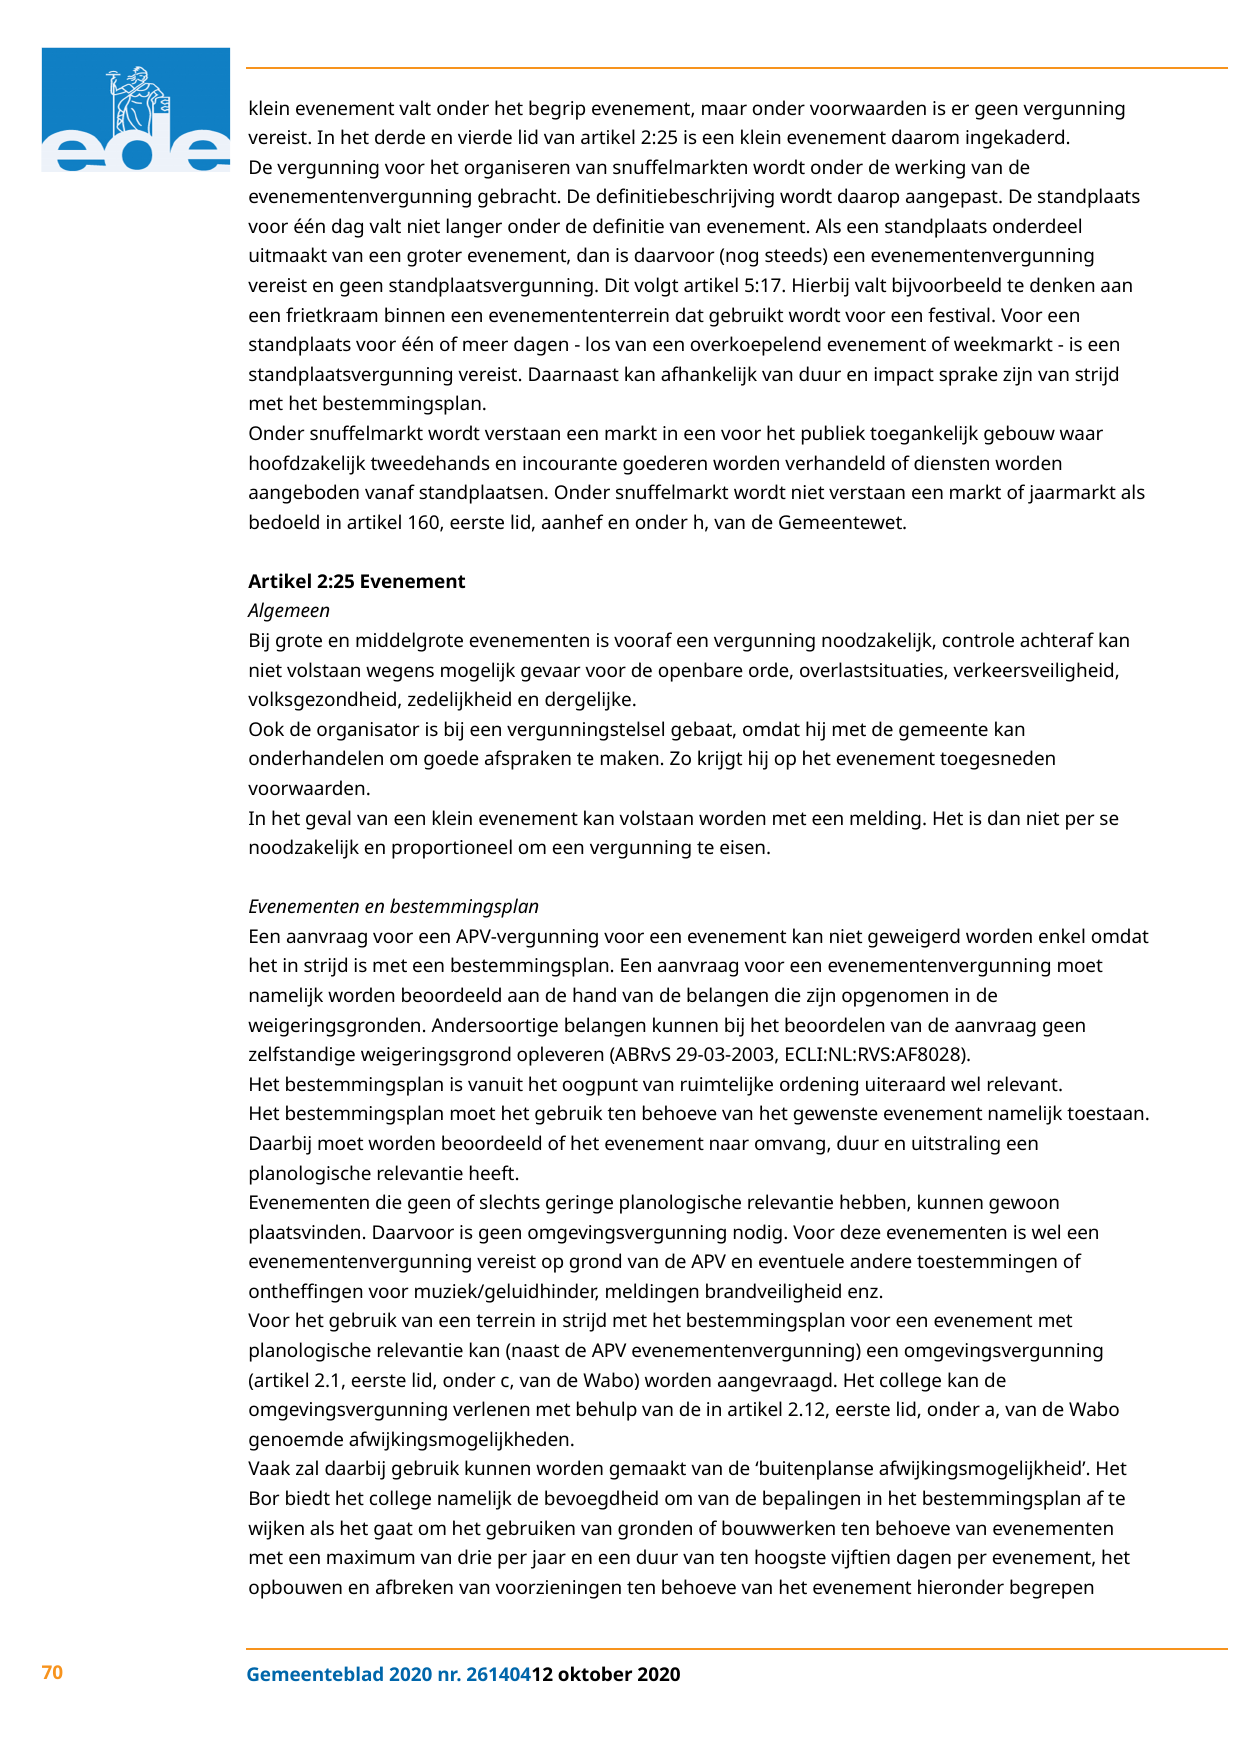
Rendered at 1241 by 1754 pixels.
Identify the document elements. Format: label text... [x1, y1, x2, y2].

text Het bestemmingsplan moet het gebruik ten behoeve van het gewenste evenement namelijk toestaan. Daarbij moet worden beoordeeld of het evenement naar omvang, duur en uitstraling een planologische relevantie heeft. [248, 1101, 1152, 1186]
text Een aanvraag voor een APV-vergunning voor een evenement kan niet geweigerd worden enkel omdat het in strijd is met een bestemmingsplan. Een aanvraag voor een evenementenvergunning moet namelijk worden beoordeeld aan de hand van de belangen die zijn opgenomen in de weigeringsgronden. Andersoortige belangen kunnen bij het beoordelen van de aanvraag geen zelfstandige weigeringsgrond opleveren (ABRvS 29-03-2003, ECLI:NL:RVS:AF8028). [248, 923, 1152, 1067]
text Ook de organisator is bij een vergunningstelsel gebaat, omdat hij met de gemeente kan onderhandelen om goede afspraken te maken. Zo krijgt hij op het evenement toegesneden voorwaarden. [248, 716, 1152, 801]
text Het bestemmingsplan is vanuit het oogpunt van ruimtelijke ordening uiteraard wel relevant. [248, 1071, 1152, 1097]
text De vergunning voor het organiseren van snuffelmarkten wordt onder de werking van de evenementenvergunning gebracht. De definitiebeschrijving wordt daarop aangepast. De standplaats voor één dag valt niet langer onder de definitie van evenement. Als een standplaats onderdeel uitmaakt van een groter evenement, dan is daarvoor (nog steeds) een evenementenvergunning vereist en geen standplaatsvergunning. Dit volgt artikel 5:17. Hierbij valt bijvoorbeeld te denken aan een frietkraam binnen een evenemententerrein dat gebruikt wordt voor een festival. Voor een standplaats voor één of meer dagen - los van een overkoepelend evenement of weekmarkt - is een standplaatsvergunning vereist. Daarnaast kan afhankelijk van duur en impact sprake zijn van strijd met het bestemmingsplan. [248, 154, 1152, 416]
text Artikel 2:25 Evenement [248, 568, 1152, 594]
text Voor het gebruik van een terrein in strijd met het bestemmingsplan voor een evenement met planologische relevantie kan (naast de APV evenementenvergunning) een omgevingsvergunning (artikel 2.1, eerste lid, onder c, van de Wabo) worden aangevraagd. Het college kan de omgevingsvergunning verlenen met behulp van de in artikel 2.12, eerste lid, onder a, van de Wabo genoemde afwijkingsmogelijkheden. [248, 1308, 1152, 1452]
text Evenementen die geen of slechts geringe planologische relevantie hebben, kunnen gewoon plaatsvinden. Daarvoor is geen omgevingsvergunning nodig. Voor deze evenementen is wel een evenementenvergunning vereist op grond van de APV en eventuele andere toestemmingen of ontheffingen voor muziek/geluidhinder, meldingen brandveiligheid enz. [248, 1189, 1152, 1304]
text Vaak zal daarbij gebruik kunnen worden gemaakt van de ‘buitenplanse afwijkingsmogelijkheid’. Het Bor biedt het college namelijk de bevoegdheid om van de bepalingen in het bestemmingsplan af te wijken als het gaat om het gebruiken van gronden of bouwwerken ten behoeve van evenementen met een maximum van drie per jaar en een duur van ten hoogste vijftien dagen per evenement, het opbouwen en afbreken van voorzieningen ten behoeve van het evenement hieronder begrepen [248, 1456, 1152, 1600]
text In het geval van een klein evenement kan volstaan worden met een melding. Het is dan niet per se noodzakelijk en proportioneel om een vergunning te eisen. [248, 805, 1152, 860]
text Bij grote en middelgrote evenementen is vooraf een vergunning noodzakelijk, controle achteraf kan niet volstaan wegens mogelijk gevaar voor de openbare orde, overlastsituaties, verkeersveiligheid, volksgezondheid, zedelijkheid en dergelijke. [248, 627, 1152, 712]
text klein evenement valt onder het begrip evenement, maar onder voorwaarden is er geen vergunning vereist. In het derde en vierde lid van artikel 2:25 is een klein evenement daarom ingekaderd. [248, 95, 1152, 150]
picture [41, 47, 231, 172]
text Algemeen [248, 598, 1152, 623]
text Evenementen en bestemmingsplan [248, 893, 1152, 919]
text Onder snuffelmarkt wordt verstaan een markt in een voor het publiek toegankelijk gebouw waar hoofdzakelijk tweedehands en incourante goederen worden verhandeld of diensten worden aangeboden vanaf standplaatsen. Onder snuffelmarkt wordt niet verstaan een markt of jaarmarkt als bedoeld in artikel 160, eerste lid, aanhef en onder h, van de Gemeentewet. [248, 420, 1152, 535]
